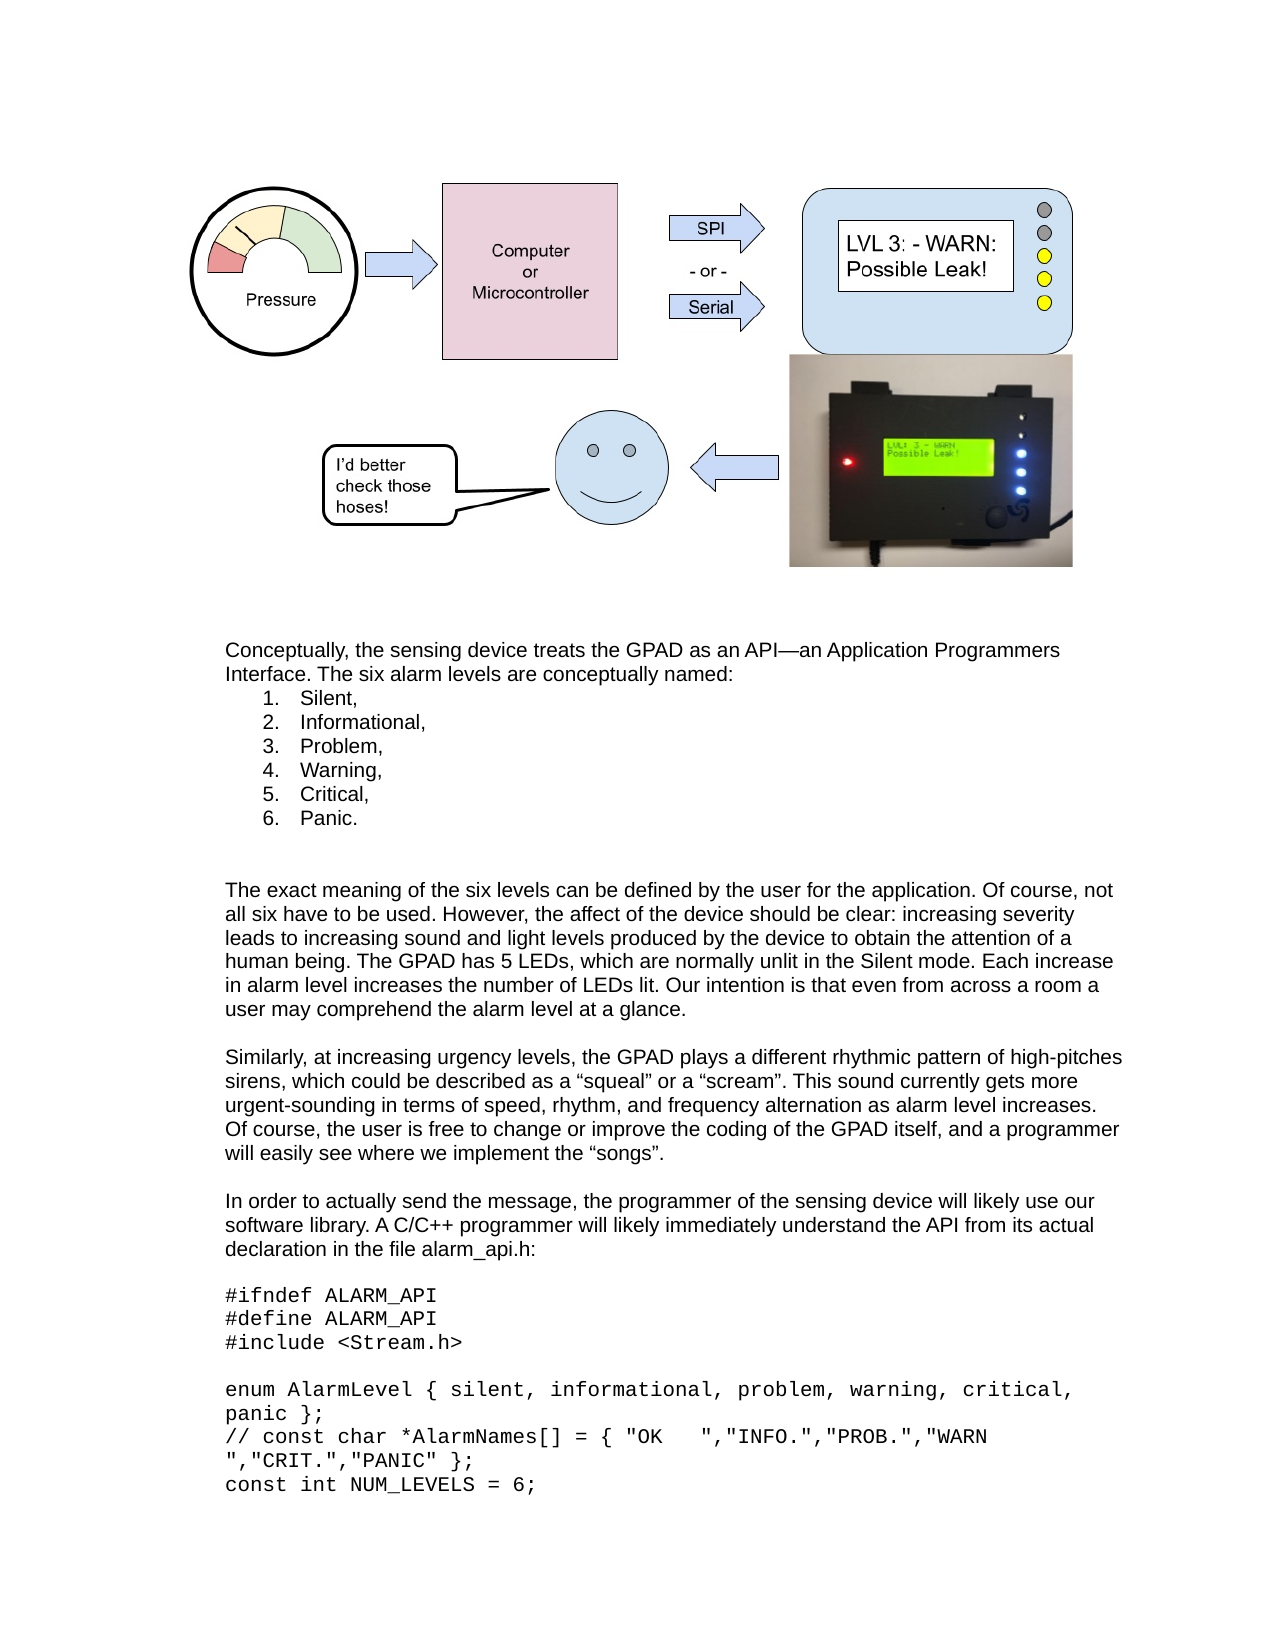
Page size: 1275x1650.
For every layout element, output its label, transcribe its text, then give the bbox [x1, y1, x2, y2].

list Problem, [262, 734, 1125, 758]
list Warning, [262, 758, 1125, 782]
list Conceptually, the sensing device treats the GPAD as an API—an Application Programmers Interface. The six alarm levels are conceptually named: [225, 638, 1125, 686]
list Panic. [262, 806, 1125, 829]
list #include <Stream.h> [225, 1332, 1125, 1356]
list #define ALARM_API [225, 1308, 1125, 1332]
list Silent, [262, 686, 1125, 710]
list Informational, [262, 710, 1125, 734]
list const int NUM_LEVELS = 6; [225, 1474, 1125, 1497]
list Critical, [262, 782, 1125, 806]
list The exact meaning of the six levels can be defined by the user for the application. Of course, not all six have to be used. However, the affect of the device should be clear: increasing severity leads to increasing sound and light levels produced by the device to obtain the attention of a human being. The GPAD has 5 LEDs, which are normally unlit in the Silent mode. Each increase in alarm level increases the number of LEDs lit. Our intention is that even from across a room a user may comprehend the alarm level at a glance. [225, 877, 1125, 1021]
list // const char *AlarmNames[] = { "OK ","INFO.","PROB.","WARN ","CRIT.","PANIC" }; [225, 1427, 1125, 1474]
list enum AlarmLevel { silent, informational, problem, warning, critical, panic }; [225, 1379, 1125, 1427]
list Similarly, at increasing urgency levels, the GPAD plays a different rhythmic pattern of high-pitches sirens, which could be described as a “squeal” or a “scream”. This sound currently gets more urgent-sounding in terms of speed, rhythm, and frequency alternation as alarm level increases. Of course, the user is free to change or improve the coding of the GPAD itself, and a programmer will easily see where we implement the “songs”. [225, 1045, 1125, 1165]
list #ifndef ALARM_API [225, 1285, 1125, 1308]
list In order to actually send the message, the programmer of the sensing device will likely use our software library. A C/C++ programmer will likely immediately understand the API from its actual declaration in the file alarm_api.h: [225, 1189, 1125, 1261]
picture [187, 150, 1088, 590]
